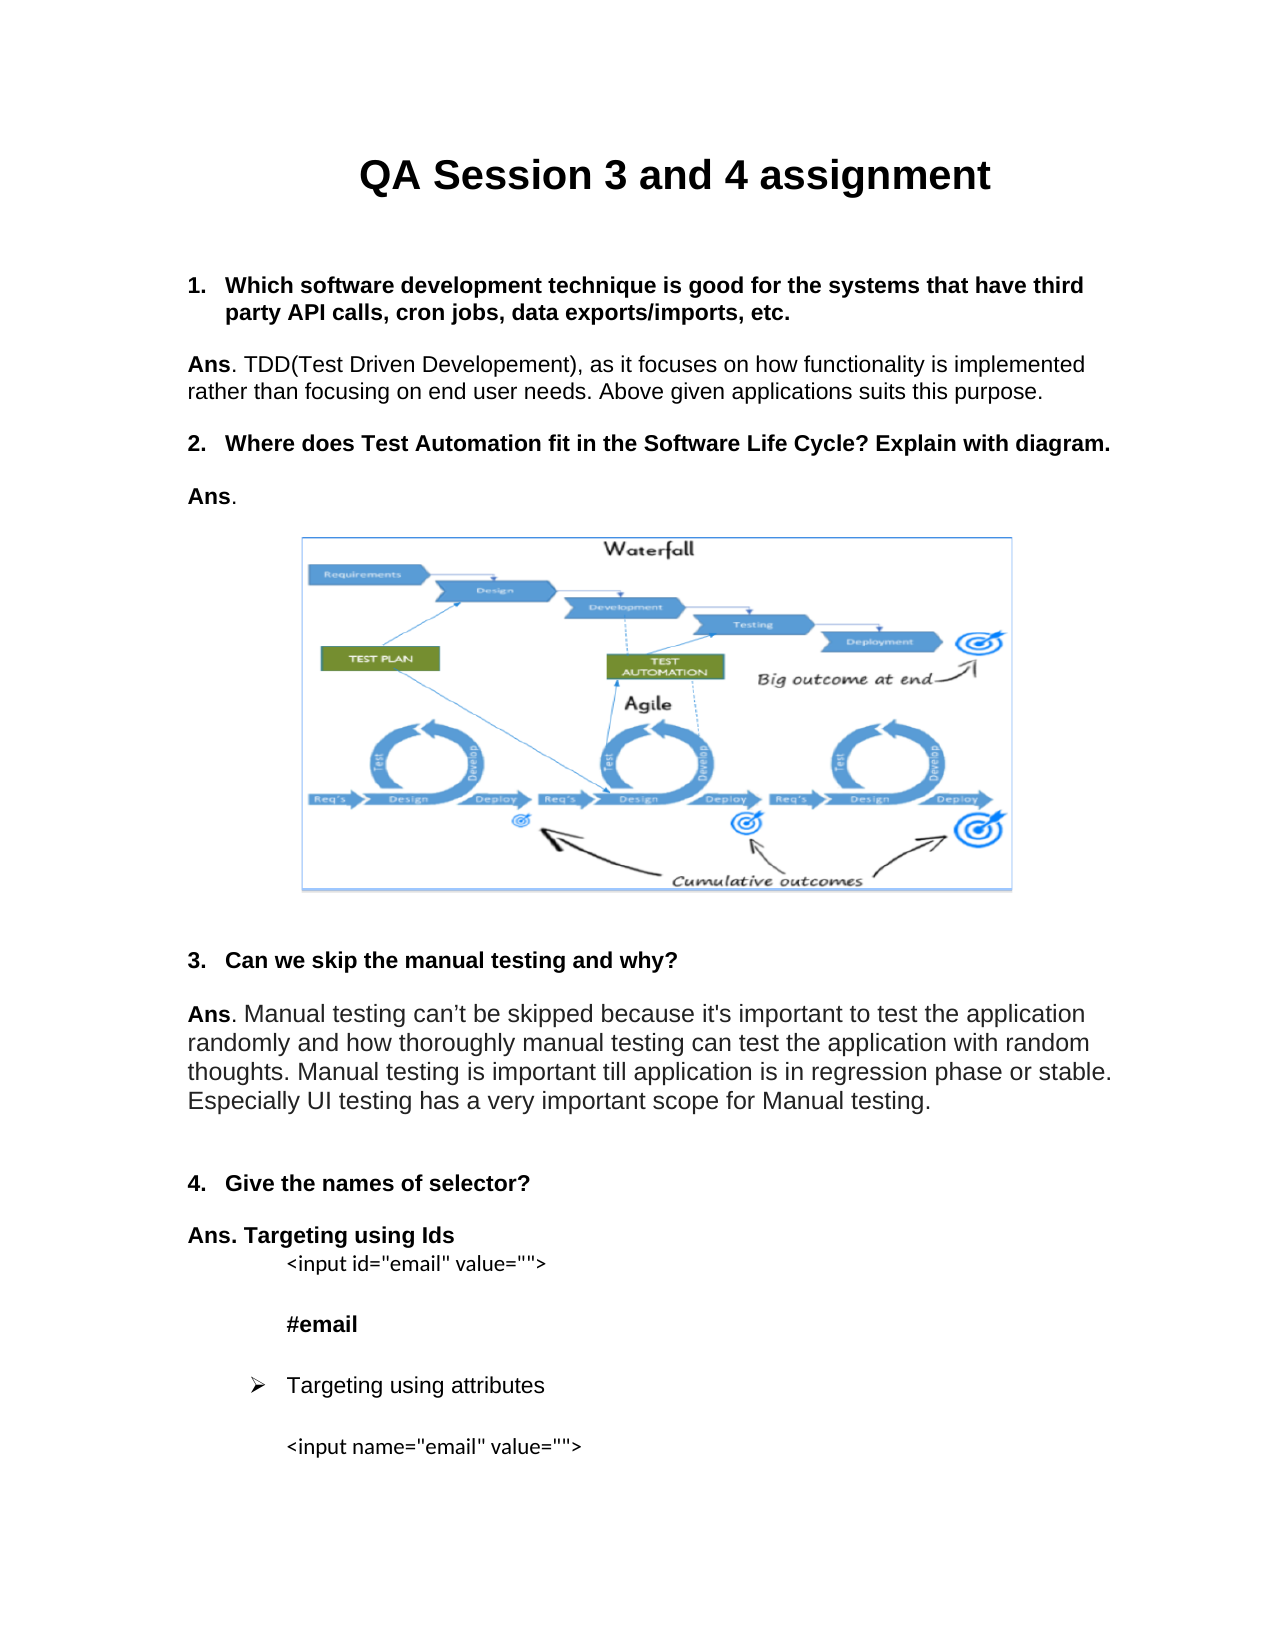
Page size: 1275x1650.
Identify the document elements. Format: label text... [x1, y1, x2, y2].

text <input id="email" value=""> [286, 1249, 1125, 1277]
text Ans. Targeting using Ids [187, 1222, 1125, 1249]
text Ans. [187, 483, 1125, 509]
text <input name="email" value=""> [286, 1432, 1125, 1460]
list Targeting using attributes [249, 1372, 1125, 1398]
text Ans. TDD(Test Driven Developement), as it focuses on how functionality is implemented rather than focusing on end user needs. Above given applications suits this purpose. [187, 351, 1125, 404]
list Which software development technique is good for the systems that have third party API calls, cron jobs, data exports/imports, etc. [187, 272, 1125, 325]
list Where does Test Automation fit in the Software Life Cycle? Explain with diagram. [187, 430, 1125, 457]
list Give the names of selector? [187, 1169, 1125, 1196]
text Ans. Manual testing can’t be skipped because it's important to test the application randomly​ and how thoroughly manual testing can test the application with random thoughts. Manual testing is important till application is in regression phase or stable. Especially UI testing has a very important scope for Manual testing. [187, 999, 1125, 1114]
list Can we skip the manual testing and why? [187, 947, 1125, 973]
list QA Session 3 and 4 assignment [187, 150, 1125, 198]
text #email [286, 1311, 1125, 1338]
